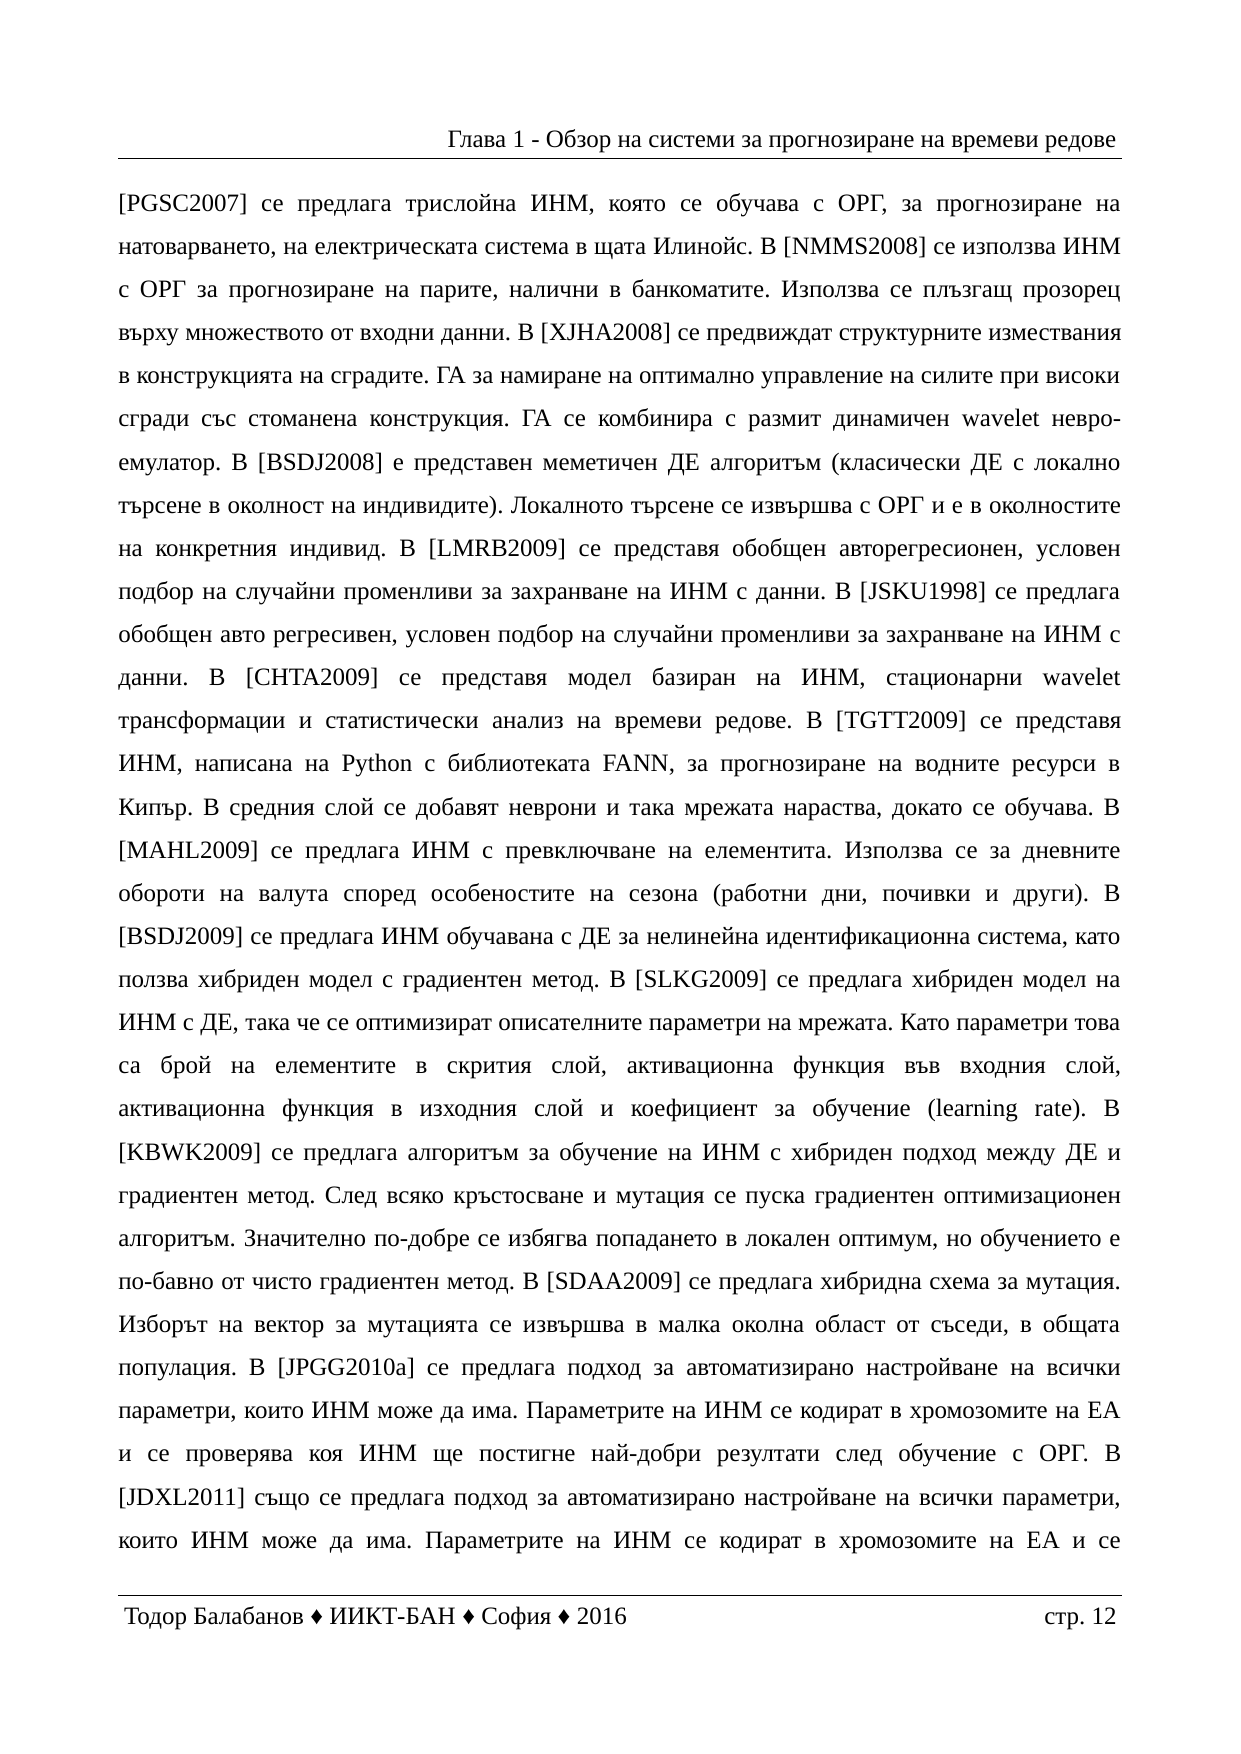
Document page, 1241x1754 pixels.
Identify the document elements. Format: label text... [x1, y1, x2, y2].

text [PGSC2007] се предлага трислойна ИНМ, която се обучава с ОРГ, за прогнозиране на натоварването, на електрическата система в щата Илинойс. В [NMMS2008] се използва ИНМ с ОРГ за прогнозиране на парите, налични в банкоматите. Използва се плъзгащ прозорец върху множеството от входни данни. В [XJHA2008] се предвиждат структурните измествания в конструкцията на сградите. ГА за намиране на оптимално управление на силите при високи сгради със стоманена конструкция. ГА се комбинира с размит динамичен wavelet невро-емулатор. В [BSDJ2008] е представен меметичен ДЕ алгоритъм (класически ДЕ с локално търсене в околност на индивидите). Локалното търсене се извършва с ОРГ и е в околностите на конкретния индивид. В [LMRB2009] се представя обобщен авторегресионен, условен подбор на случайни променливи за захранване на ИНМ с данни. В [JSKU1998] се предлага обобщен авто регресивен, условен подбор на случайни променливи за захранване на ИНМ с данни. В [CHTA2009] се представя модел базиран на ИНМ, стационарни wavelet трансформации и статистически анализ на времеви редове. В [TGTT2009] се представя ИНМ, написана на Python с библиотеката FANN, за прогнозиране на водните ресурси в Кипър. В средния слой се добавят неврони и така мрежата нараства, докато се обучава. В [MAHL2009] се предлага ИНМ с превключване на елементита. Използва се за дневните обороти на валута според особеностите на сезона (работни дни, почивки и други). В [BSDJ2009] се предлага ИНМ обучавана с ДЕ за нелинейна идентификационна система, като ползва хибриден модел с градиентен метод. В [SLKG2009] се предлага хибриден модел на ИНМ с ДЕ, така че се оптимизират описателните параметри на мрежата. Като параметри това са брой на елементите в скрития слой, активационна функция във входния слой, активационна функция в изходния слой и коефициент за обучение (learning rate). В [KBWK2009] се предлага алгоритъм за обучение на ИНМ с хибриден подход между ДЕ и градиентен метод. След всяко кръстосване и мутация се пуска градиентен оптимизационен алгоритъм. Значително по-добре се избягва попадането в локален оптимум, но обучението е по-бавно от чисто градиентен метод. В [SDAA2009] се предлага хибридна схема за мутация. Изборът на вектор за мутацията се извършва в малка околна област от съседи, в общата популация. В [JPGG2010a] се предлага подход за автоматизирано настройване на всички параметри, които ИНМ може да има. Параметрите на ИНМ се кодират в хромозомите на ЕА и се проверява коя ИНМ ще постигне най-добри резултати след обучение с ОРГ. В [JDXL2011] също се предлага подход за автоматизирано настройване на всички параметри, които ИНМ може да има. Параметрите на ИНМ се кодират в хромозомите на ЕА и се [118, 188, 1122, 1553]
